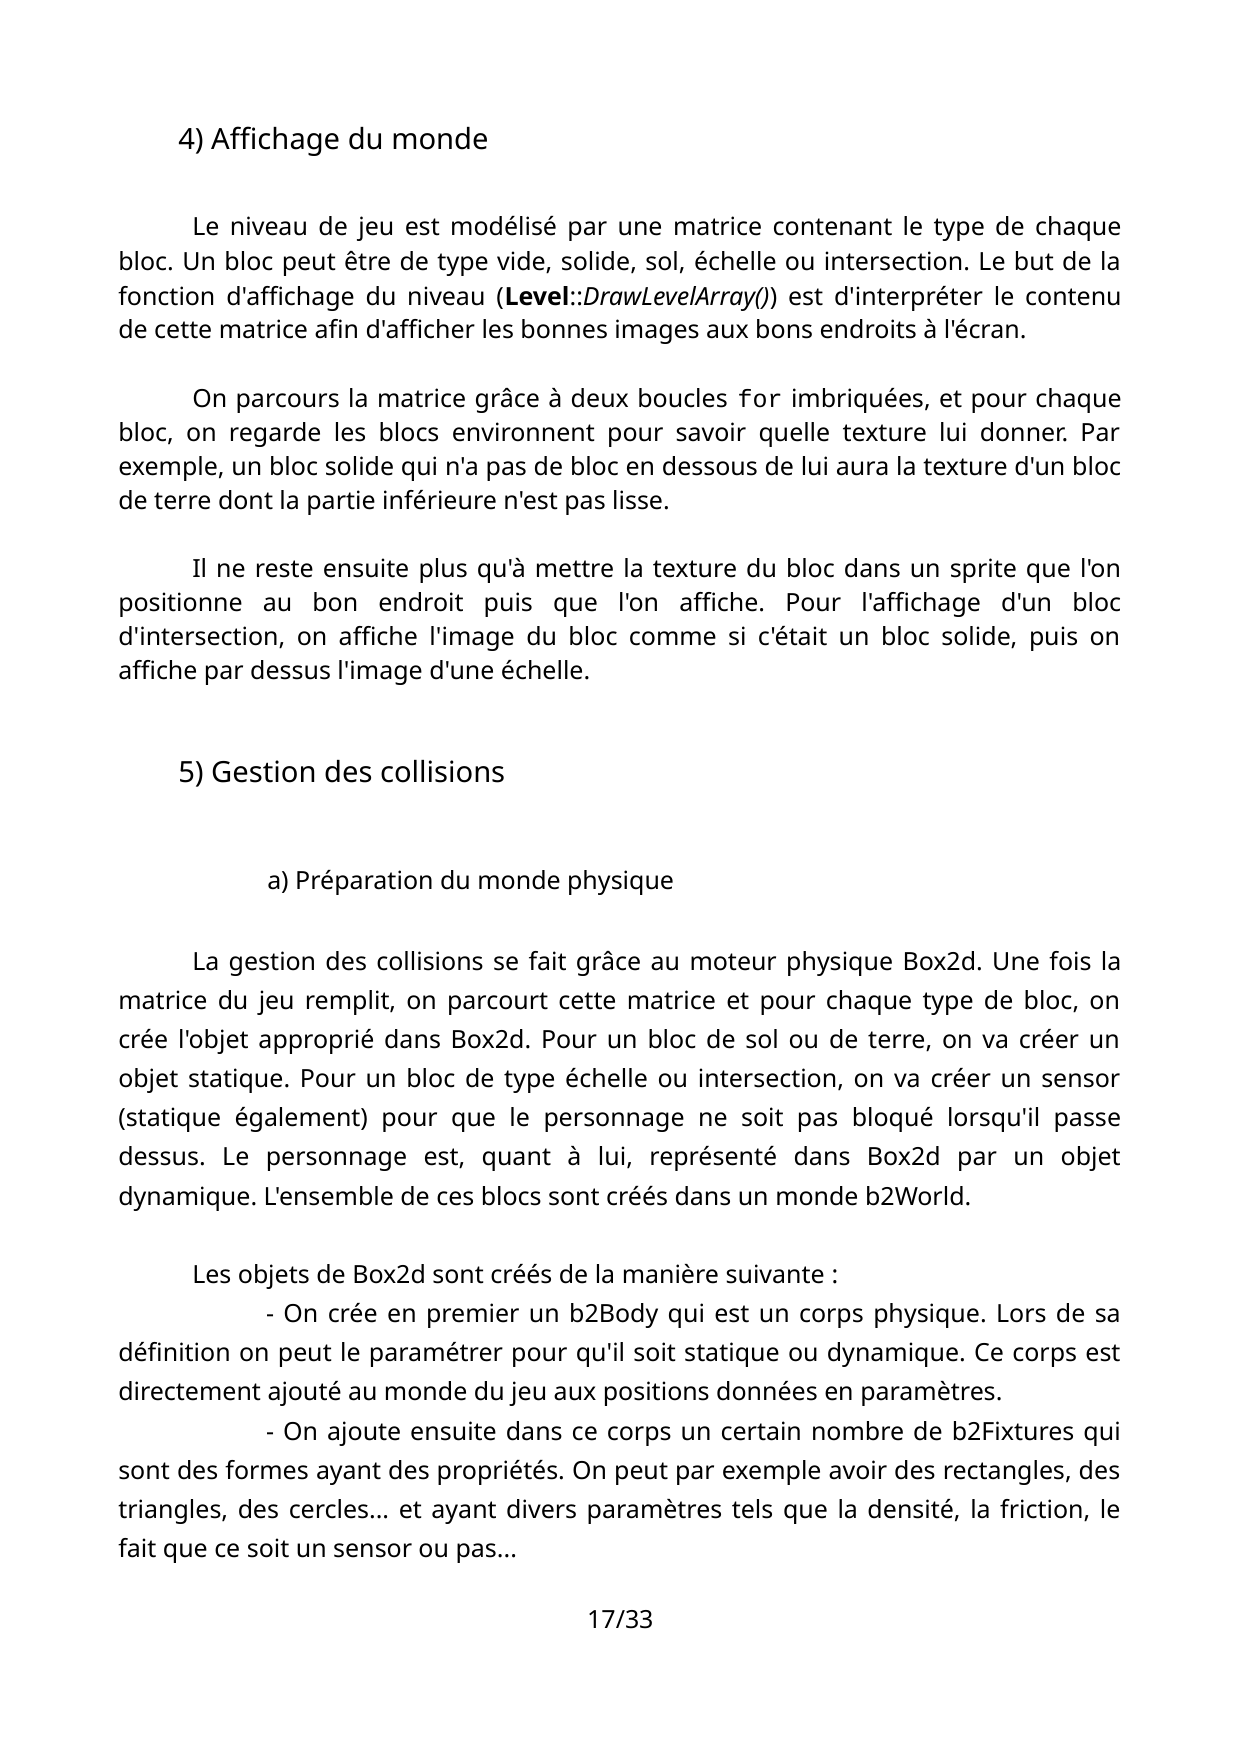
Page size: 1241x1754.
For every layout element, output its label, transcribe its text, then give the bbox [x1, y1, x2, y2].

subtitle 5) Gestion des collisions [118, 751, 1122, 791]
text Il ne reste ensuite plus qu'à mettre la texture du bloc dans un sprite que l'on positionne au bon endroit puis que l'on affiche. Pour l'affichage d'un bloc d'intersection, on affiche l'image du bloc comme si c'était un bloc solide, puis on affiche par dessus l'image d'une échelle. [118, 551, 1122, 687]
text Le niveau de jeu est modélisé par une matrice contenant le type de chaque bloc. Un bloc peut être de type vide, solide, sol, échelle ou intersection. Le but de la fonction d'affichage du niveau (Level::DrawLevelArray()) est d'interpréter le contenu de cette matrice afin d'afficher les bonnes images aux bons endroits à l'écran. [118, 204, 1122, 346]
text - On ajoute ensuite dans ce corps un certain nombre de b2Fixtures qui sont des formes ayant des propriétés. On peut par exemple avoir des rectangles, des triangles, des cercles... et ayant divers paramètres tels que la densité, la friction, le fait que ce soit un sensor ou pas... [118, 1413, 1122, 1565]
text - On crée en premier un b2Body qui est un corps physique. Lors de sa définition on peut le paramétrer pour qu'il soit statique ou dynamique. Ce corps est directement ajouté au monde du jeu aux positions données en paramètres. [118, 1296, 1122, 1408]
subtitle 4) Affichage du monde [118, 118, 1122, 158]
text Les objets de Box2d sont créés de la manière suivante : [118, 1256, 1122, 1291]
text La gestion des collisions se fait grâce au moteur physique Box2d. Une fois la matrice du jeu remplit, on parcourt cette matrice et pour chaque type de bloc, on crée l'objet approprié dans Box2d. Pour un bloc de sol ou de terre, on va créer un objet statique. Pour un bloc de type échelle ou intersection, on va créer un sensor (statique également) pour que le personnage ne soit pas bloqué lorsqu'il passe dessus. Le personnage est, quant à lui, représenté dans Box2d par un objet dynamique. L'ensemble de ces blocs sont créés dans un monde b2World. [118, 943, 1122, 1212]
text On parcours la matrice grâce à deux boucles for imbriquées, et pour chaque bloc, on regarde les blocs environnent pour savoir quelle texture lui donner. Par exemple, un bloc solide qui n'a pas de bloc en dessous de lui aura la texture d'un bloc de terre dont la partie inférieure n'est pas lisse. [118, 380, 1122, 517]
subtitle a) Préparation du monde physique [118, 862, 1122, 897]
